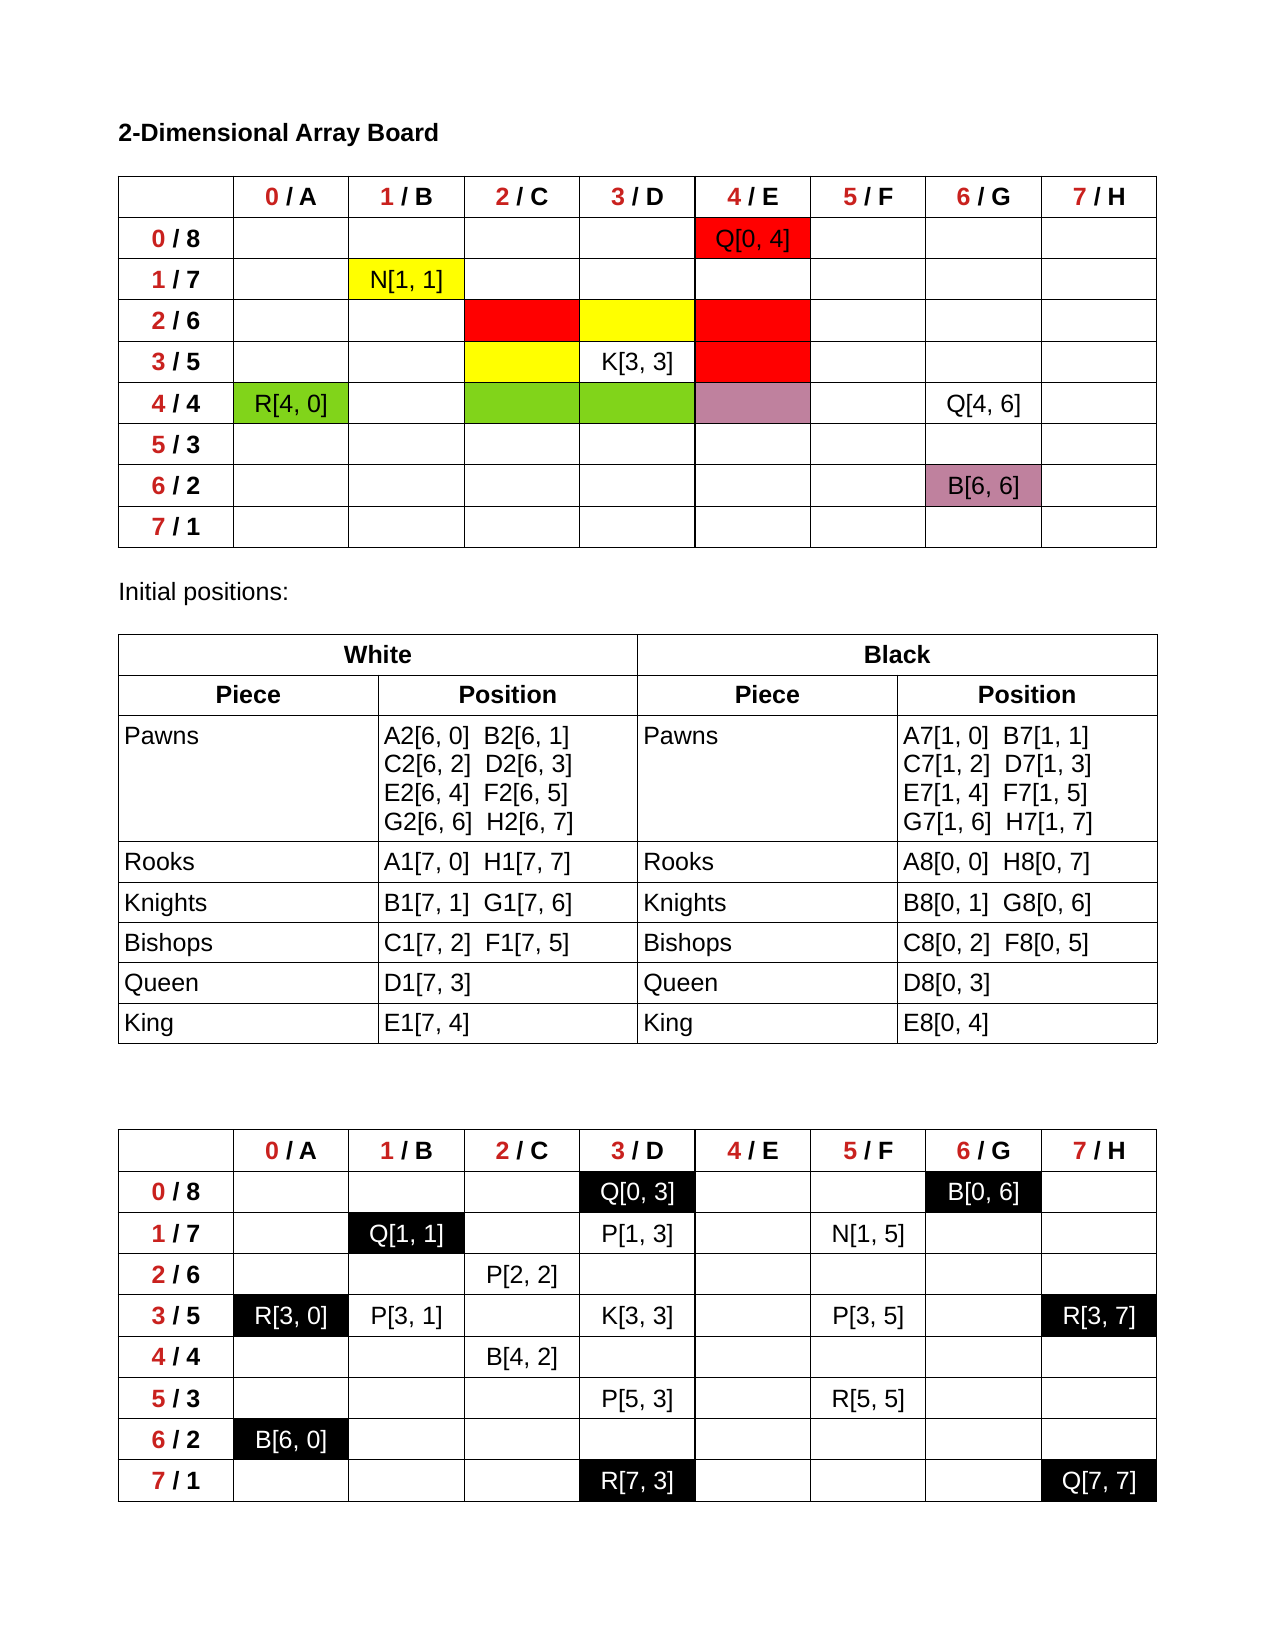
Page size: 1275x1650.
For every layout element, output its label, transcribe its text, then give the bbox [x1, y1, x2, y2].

table_cell [349, 465, 464, 506]
table_cell [926, 300, 1041, 341]
table_cell 6 / 2 [119, 465, 233, 506]
table_cell 1 / 7 [119, 259, 233, 299]
table_cell [465, 465, 579, 506]
table_cell [926, 259, 1041, 299]
table_cell 4 / 4 [119, 1337, 233, 1377]
table_cell [580, 1254, 694, 1294]
table_cell R[3, 7] [1042, 1295, 1156, 1336]
table_cell P[3, 1] [349, 1295, 464, 1336]
table_cell K[3, 3] [580, 1295, 694, 1336]
table_header 4 / E [696, 1130, 810, 1171]
table_cell [696, 507, 810, 547]
table_cell [234, 1460, 348, 1501]
table_header [119, 177, 233, 217]
table_cell [926, 1460, 1041, 1501]
table_cell [465, 1460, 579, 1501]
table_cell 3 / 5 [119, 342, 233, 382]
table_header 4 / E [696, 177, 810, 217]
table_header 5 / F [811, 1130, 925, 1171]
table_cell [696, 1419, 810, 1459]
table_cell A2[6, 0] B2[6, 1] C2[6, 2] D2[6, 3] E2[6, 4] F2[6, 5] G2[6, 6] H2[6, 7] [379, 716, 637, 841]
table_cell B[6, 6] [926, 465, 1041, 506]
table_cell C8[0, 2] F8[0, 5] [898, 923, 1157, 962]
table_cell [696, 465, 810, 506]
table_cell [349, 1337, 464, 1377]
table_cell [926, 424, 1041, 464]
table_cell Position [379, 676, 637, 715]
table_header 7 / H [1042, 1130, 1156, 1171]
table_cell [465, 1295, 579, 1336]
table_cell D1[7, 3] [379, 963, 637, 1003]
table_header 7 / H [1042, 177, 1156, 217]
table_cell [465, 507, 579, 547]
table_cell P[3, 5] [811, 1295, 925, 1336]
table_cell [696, 424, 810, 464]
table_cell [465, 1378, 579, 1418]
table_cell E1[7, 4] [379, 1004, 637, 1043]
table_cell C1[7, 2] F1[7, 5] [379, 923, 637, 962]
table_cell [349, 1460, 464, 1501]
table_cell [465, 300, 579, 341]
table_cell [465, 1213, 579, 1253]
table_cell N[1, 5] [811, 1213, 925, 1253]
table_cell [349, 1378, 464, 1418]
table_cell [811, 1460, 925, 1501]
table_cell [234, 218, 348, 258]
table_cell [234, 259, 348, 299]
table_header White [119, 635, 637, 674]
table_cell Q[0, 4] [696, 218, 810, 258]
table_cell [811, 424, 925, 464]
table_header 1 / B [349, 1130, 464, 1171]
table_cell [1042, 1419, 1156, 1459]
table_cell [696, 1172, 810, 1212]
table_cell [580, 424, 694, 464]
table_cell [811, 1419, 925, 1459]
table_cell [811, 465, 925, 506]
table_header 3 / D [580, 177, 694, 217]
table_cell Bishops [119, 923, 378, 962]
table_cell [349, 342, 464, 382]
table_cell 7 / 1 [119, 1460, 233, 1501]
table_cell R[4, 0] [234, 383, 348, 423]
table_cell 5 / 3 [119, 424, 233, 464]
table_cell [926, 507, 1041, 547]
table_cell [811, 1337, 925, 1377]
table_cell [811, 342, 925, 382]
table_cell King [638, 1004, 897, 1043]
table_cell [580, 383, 694, 423]
table_cell [926, 1419, 1041, 1459]
table_cell [1042, 507, 1156, 547]
table_cell [696, 1337, 810, 1377]
table_cell [465, 1172, 579, 1212]
table_cell R[7, 3] [580, 1460, 694, 1501]
table_cell [234, 424, 348, 464]
table_cell [234, 1172, 348, 1212]
table_cell [811, 383, 925, 423]
table_cell R[5, 5] [811, 1378, 925, 1418]
table_cell [234, 300, 348, 341]
table_cell [926, 1378, 1041, 1418]
table_cell [465, 342, 579, 382]
table_cell [349, 1419, 464, 1459]
table_cell P[5, 3] [580, 1378, 694, 1418]
table_header 6 / G [926, 1130, 1041, 1171]
table_cell [926, 1213, 1041, 1253]
table_header 0 / A [234, 177, 348, 217]
table_cell [926, 342, 1041, 382]
table_cell 2 / 6 [119, 1254, 233, 1294]
table_cell [349, 383, 464, 423]
table_cell B8[0, 1] G8[0, 6] [898, 883, 1157, 922]
table_cell 2 / 6 [119, 300, 233, 341]
table_cell [234, 1213, 348, 1253]
table_cell [1042, 259, 1156, 299]
table_cell [465, 259, 579, 299]
table_cell A1[7, 0] H1[7, 7] [379, 842, 637, 882]
table_cell [234, 342, 348, 382]
table_cell [696, 1295, 810, 1336]
table_cell [696, 1460, 810, 1501]
table_cell [465, 424, 579, 464]
table_cell Q[0, 3] [580, 1172, 694, 1212]
table_cell [1042, 383, 1156, 423]
table_cell [926, 1254, 1041, 1294]
table_cell [926, 1295, 1041, 1336]
table_cell Queen [638, 963, 897, 1003]
table_cell [580, 507, 694, 547]
table_cell [580, 1419, 694, 1459]
table_cell [1042, 424, 1156, 464]
table_cell Q[7, 7] [1042, 1460, 1156, 1501]
table_cell [696, 342, 810, 382]
table_cell Piece [638, 676, 897, 715]
table_cell Pawns [119, 716, 378, 841]
table_cell [349, 1254, 464, 1294]
table_cell K[3, 3] [580, 342, 694, 382]
table_cell [926, 1337, 1041, 1377]
table_cell D8[0, 3] [898, 963, 1157, 1003]
table_header 6 / G [926, 177, 1041, 217]
table_cell 5 / 3 [119, 1378, 233, 1418]
table_cell [580, 259, 694, 299]
table_cell P[2, 2] [465, 1254, 579, 1294]
table_cell [1042, 1337, 1156, 1377]
table_cell [1042, 1378, 1156, 1418]
table_cell [926, 218, 1041, 258]
table_cell [696, 1254, 810, 1294]
table_cell [1042, 342, 1156, 382]
table_header 2 / C [465, 1130, 579, 1171]
table_header Black [638, 635, 1157, 674]
table_cell [465, 1419, 579, 1459]
table_cell [811, 507, 925, 547]
table_cell [1042, 1213, 1156, 1253]
table_cell Knights [119, 883, 378, 922]
table_cell A7[1, 0] B7[1, 1] C7[1, 2] D7[1, 3] E7[1, 4] F7[1, 5] G7[1, 6] H7[1, 7] [898, 716, 1157, 841]
table_cell Rooks [119, 842, 378, 882]
table_header 2 / C [465, 177, 579, 217]
table_cell [349, 300, 464, 341]
table_cell N[1, 1] [349, 259, 464, 299]
table_cell [696, 1378, 810, 1418]
table_cell [1042, 1254, 1156, 1294]
table_cell [580, 300, 694, 341]
table_cell [696, 259, 810, 299]
table_cell R[3, 0] [234, 1295, 348, 1336]
table_header 1 / B [349, 177, 464, 217]
table_cell [234, 1254, 348, 1294]
table_cell B[0, 6] [926, 1172, 1041, 1212]
table_cell Position [898, 676, 1157, 715]
table_cell B1[7, 1] G1[7, 6] [379, 883, 637, 922]
text 2-Dimensional Array Board [118, 118, 1157, 147]
table_cell [234, 1337, 348, 1377]
table_cell [811, 218, 925, 258]
table_cell A8[0, 0] H8[0, 7] [898, 842, 1157, 882]
table_cell [696, 383, 810, 423]
table_cell Knights [638, 883, 897, 922]
table_cell 4 / 4 [119, 383, 233, 423]
table_cell 0 / 8 [119, 218, 233, 258]
table_cell Queen [119, 963, 378, 1003]
table_cell [234, 507, 348, 547]
table_cell [349, 424, 464, 464]
table_cell [234, 465, 348, 506]
table_cell [465, 383, 579, 423]
table_cell [1042, 465, 1156, 506]
table_cell Pawns [638, 716, 897, 841]
table_cell [349, 507, 464, 547]
table_cell 0 / 8 [119, 1172, 233, 1212]
table_cell [1042, 300, 1156, 341]
table_cell 1 / 7 [119, 1213, 233, 1253]
table_header [119, 1130, 233, 1171]
table_cell [349, 218, 464, 258]
table_cell [811, 259, 925, 299]
table_cell [811, 1172, 925, 1212]
table_cell [580, 1337, 694, 1377]
table_cell [580, 218, 694, 258]
table_cell 3 / 5 [119, 1295, 233, 1336]
text Initial positions: [118, 577, 1157, 605]
table_cell [696, 300, 810, 341]
table_header 0 / A [234, 1130, 348, 1171]
table_cell P[1, 3] [580, 1213, 694, 1253]
table_header 3 / D [580, 1130, 694, 1171]
table_cell [1042, 218, 1156, 258]
table_cell [580, 465, 694, 506]
table_cell King [119, 1004, 378, 1043]
table_cell Q[1, 1] [349, 1213, 464, 1253]
table_header 5 / F [811, 177, 925, 217]
table_cell [811, 1254, 925, 1294]
table_cell Piece [119, 676, 378, 715]
table_cell [234, 1378, 348, 1418]
table_cell [696, 1213, 810, 1253]
table_cell Bishops [638, 923, 897, 962]
table_cell B[6, 0] [234, 1419, 348, 1459]
table_cell [1042, 1172, 1156, 1212]
table_cell 7 / 1 [119, 507, 233, 547]
table_cell [811, 300, 925, 341]
table_cell E8[0, 4] [898, 1004, 1157, 1043]
table_cell [465, 218, 579, 258]
table_cell [349, 1172, 464, 1212]
table_cell Rooks [638, 842, 897, 882]
table_cell Q[4, 6] [926, 383, 1041, 423]
table_cell 6 / 2 [119, 1419, 233, 1459]
table_cell B[4, 2] [465, 1337, 579, 1377]
